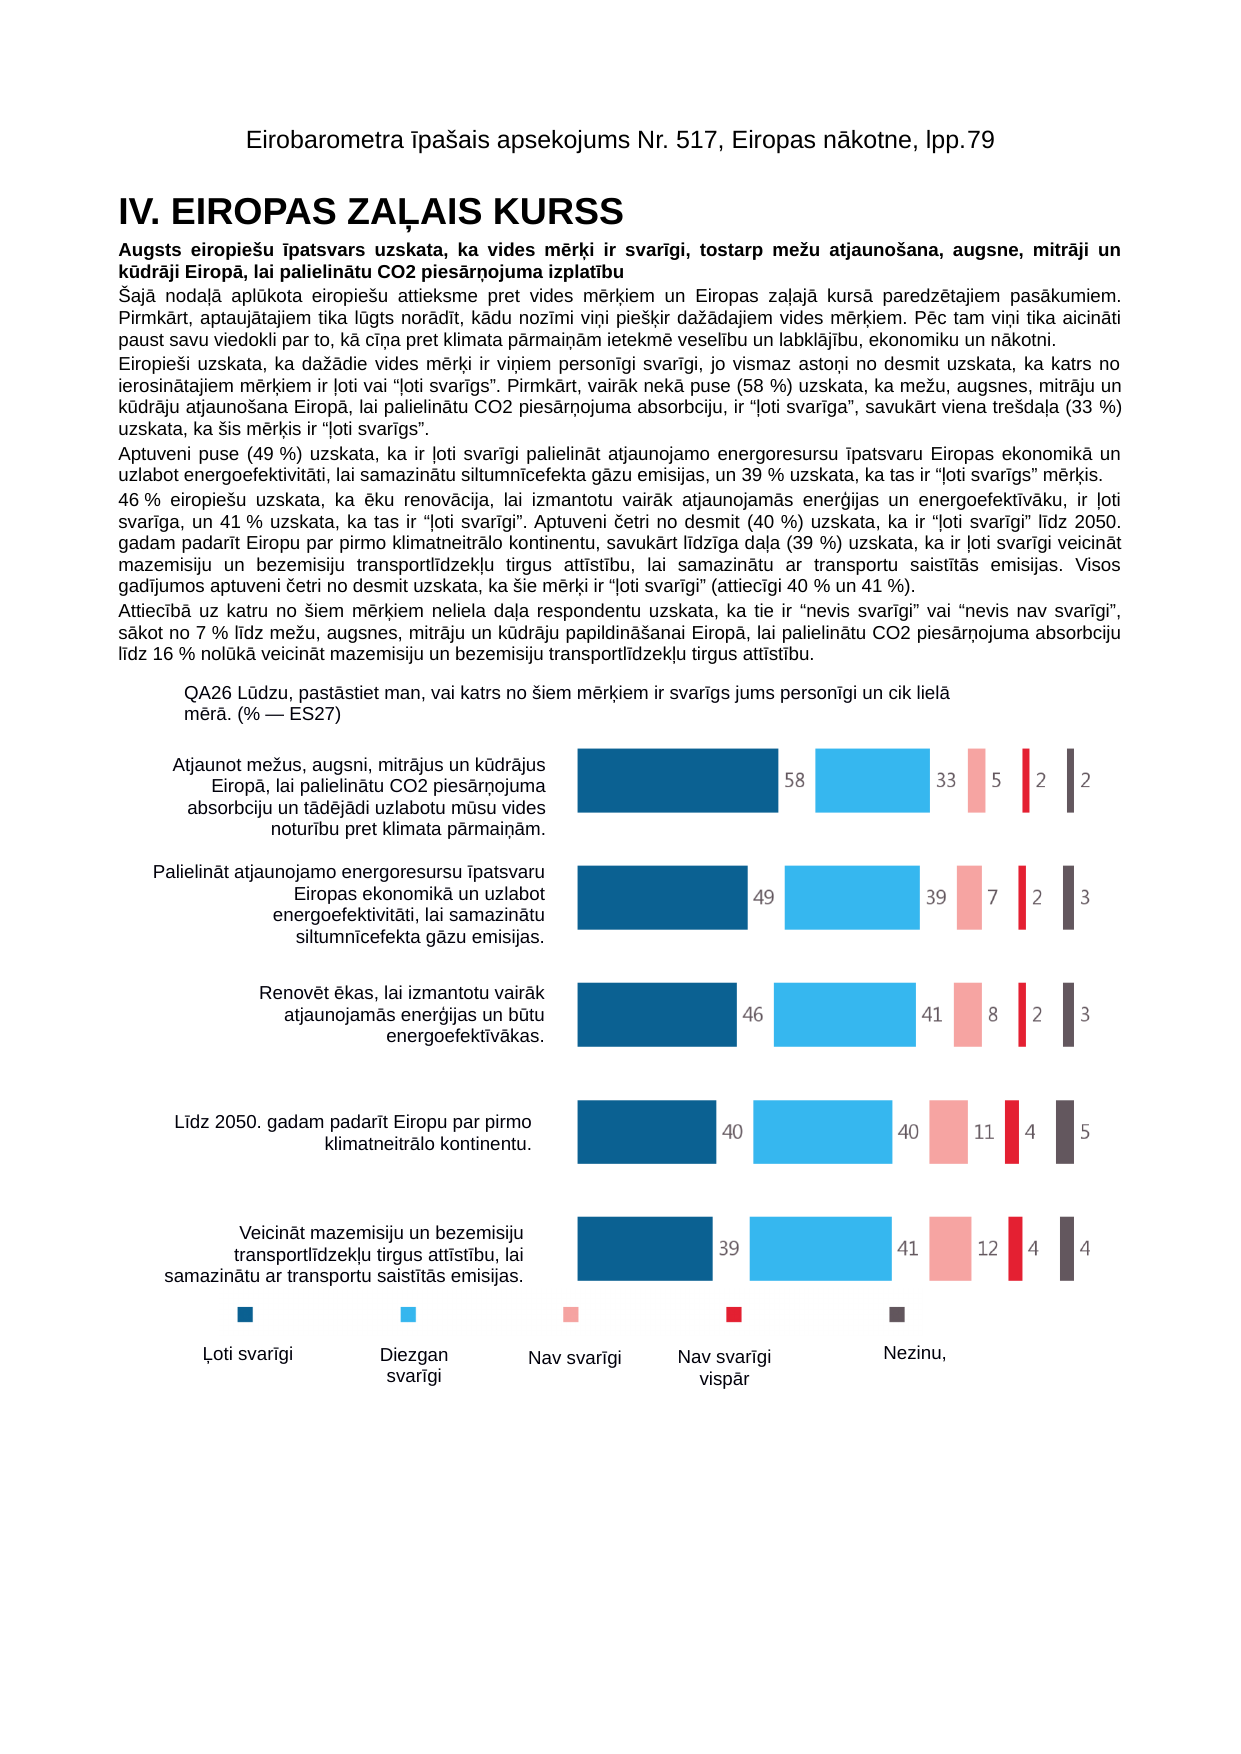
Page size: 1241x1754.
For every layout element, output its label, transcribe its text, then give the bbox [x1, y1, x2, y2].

text Augsts eiropiešu īpatsvars uzskata, ka vides mērķi ir svarīgi, tostarp mežu atjaunošana, augsne, mitrāji un kūdrāji Eiropā, lai palielinātu CO2 piesārņojuma izplatību [118, 239, 1122, 282]
subtitle IV. EIROPAS ZAĻAIS KURSS [118, 189, 1122, 232]
text Šajā nodaļā aplūkota eiropiešu attieksme pret vides mērķiem un Eiropas zaļajā kursā paredzētajiem pasākumiem. Pirmkārt, aptaujātajiem tika lūgts norādīt, kādu nozīmi viņi piešķir dažādajiem vides mērķiem. Pēc tam viņi tika aicināti paust savu viedokli par to, kā cīņa pret klimata pārmaiņām ietekmē veselību un labklājību, ekonomiku un nākotni. [118, 285, 1122, 350]
text 46 % eiropiešu uzskata, ka ēku renovācija, lai izmantotu vairāk atjaunojamās enerģijas un energoefektīvāku, ir ļoti svarīga, un 41 % uzskata, ka tas ir “ļoti svarīgi”. Aptuveni četri no desmit (40 %) uzskata, ka ir “ļoti svarīgi” līdz 2050. gadam padarīt Eiropu par pirmo klimatneitrālo kontinentu, savukārt līdzīga daļa (39 %) uzskata, ka ir ļoti svarīgi veicināt mazemisiju un bezemisiju transportlīdzekļu tirgus attīstību, lai samazinātu ar transportu saistītās emisijas. Visos gadījumos aptuveni četri no desmit uzskata, ka šie mērķi ir “ļoti svarīgi” (attiecīgi 40 % un 41 %). [118, 489, 1122, 597]
text Eiropieši uzskata, ka dažādie vides mērķi ir viņiem personīgi svarīgi, jo vismaz astoņi no desmit uzskata, ka katrs no ierosinātajiem mērķiem ir ļoti vai “ļoti svarīgs”. Pirmkārt, vairāk nekā puse (58 %) uzskata, ka mežu, augsnes, mitrāju un kūdrāju atjaunošana Eiropā, lai palielinātu CO2 piesārņojuma absorbciju, ir “ļoti svarīga”, savukārt viena trešdaļa (33 %) uzskata, ka šis mērķis ir “ļoti svarīgs”. [118, 353, 1122, 439]
text Aptuveni puse (49 %) uzskata, ka ir ļoti svarīgi palielināt atjaunojamo energoresursu īpatsvaru Eiropas ekonomikā un uzlabot energoefektivitāti, lai samazinātu siltumnīcefekta gāzu emisijas, un 39 % uzskata, ka tas ir “ļoti svarīgs” mērķis. [118, 443, 1122, 486]
picture [219, 731, 1098, 1336]
text Attiecībā uz katru no šiem mērķiem neliela daļa respondentu uzskata, ka tie ir “nevis svarīgi” vai “nevis nav svarīgi”, sākot no 7 % līdz mežu, augsnes, mitrāju un kūdrāju papildināšanai Eiropā, lai palielinātu CO2 piesārņojuma absorbciju līdz 16 % nolūkā veicināt mazemisiju un bezemisiju transportlīdzekļu tirgus attīstību. [118, 600, 1122, 665]
